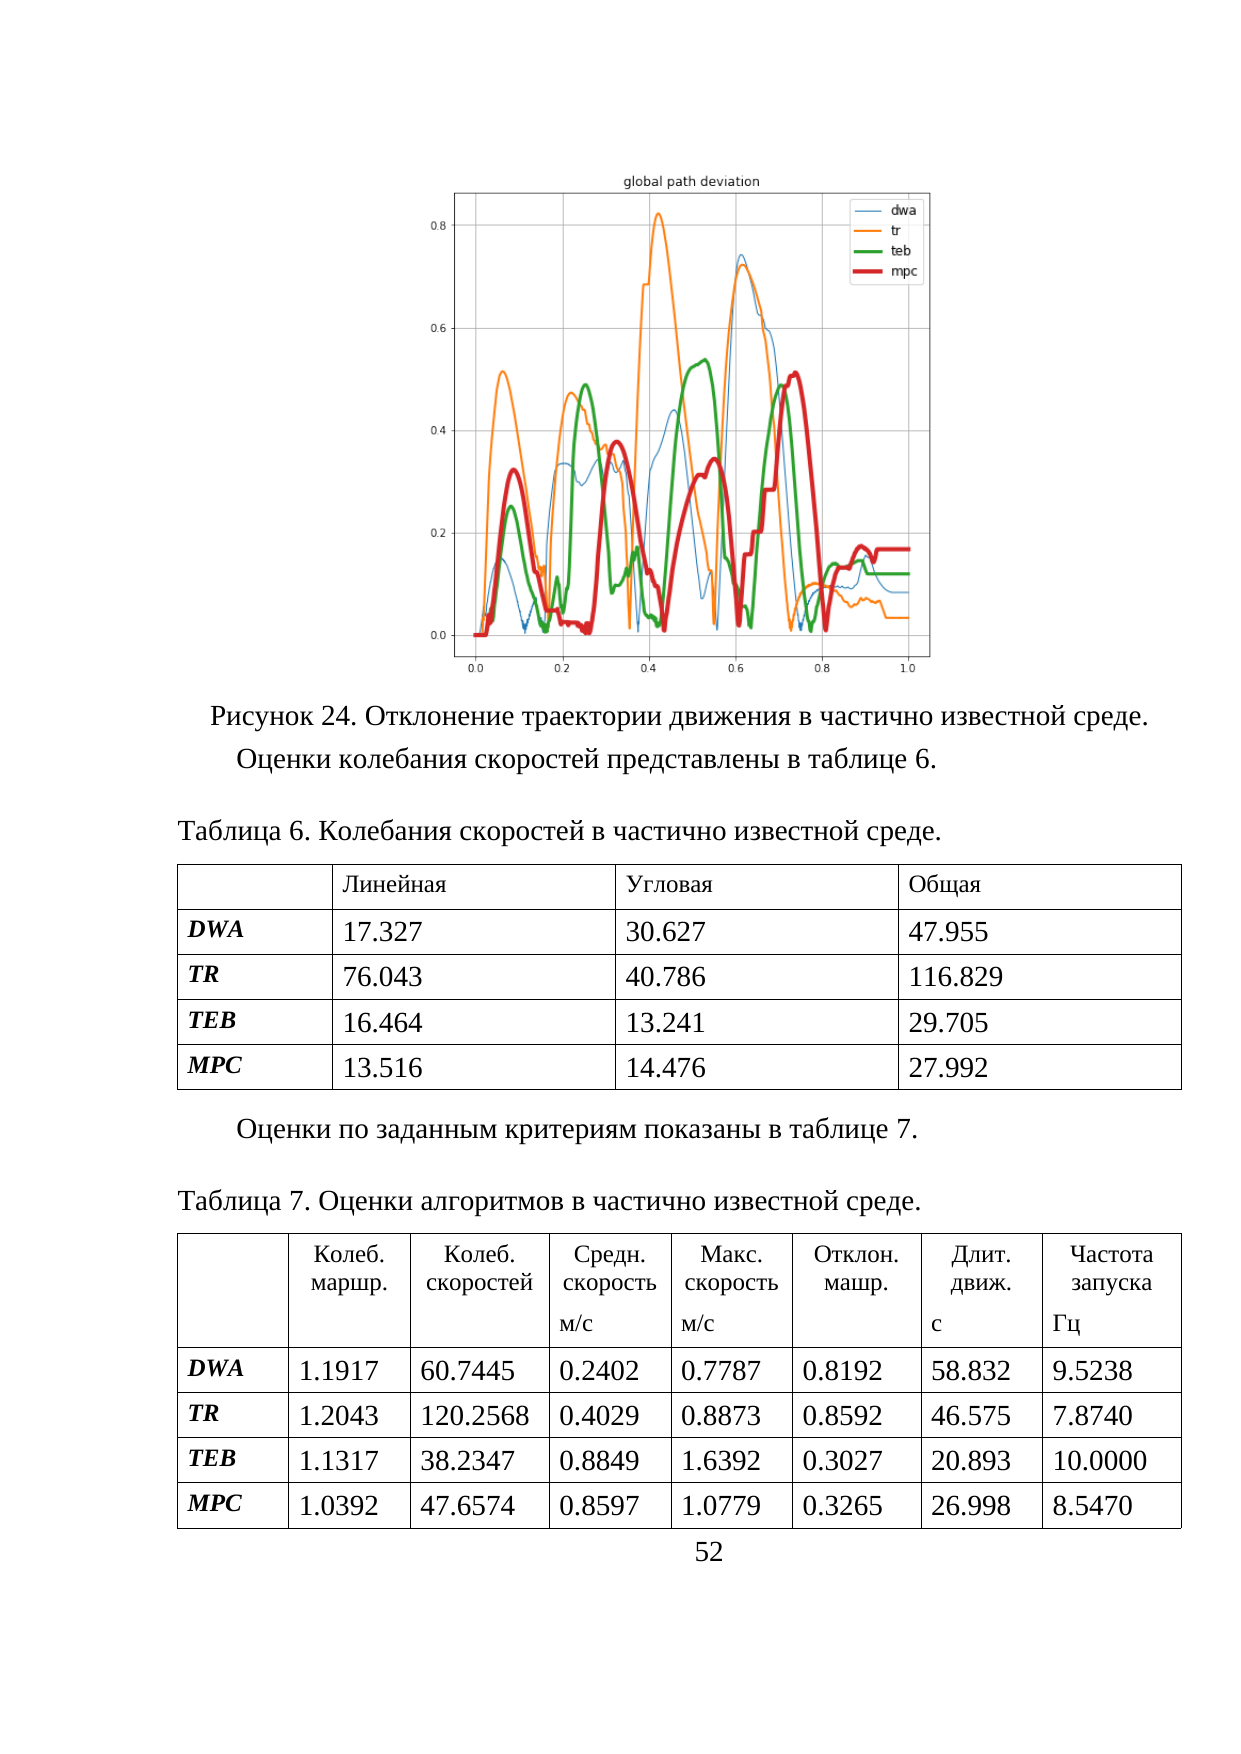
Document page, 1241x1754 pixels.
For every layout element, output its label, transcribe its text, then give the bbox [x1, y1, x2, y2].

table_cell 0.8873 [672, 1393, 792, 1437]
table_cell 60.7445 [411, 1348, 549, 1392]
table_header Общая [899, 865, 1181, 909]
table_cell 16.464 [333, 1000, 615, 1044]
table_cell 29.705 [899, 1000, 1181, 1044]
table_cell 38.2347 [411, 1438, 549, 1482]
text Таблица 7. Оценки алгоритмов в частично известной среде. [177, 1183, 1181, 1216]
table_header Отклон. машр. [793, 1234, 921, 1302]
table_cell 26.998 [922, 1483, 1042, 1527]
table_cell [411, 1302, 549, 1347]
table_header Средн. скорость [550, 1234, 671, 1302]
table_cell DWA [178, 910, 332, 954]
table_cell 76.043 [333, 955, 615, 999]
table_cell 13.241 [616, 1000, 898, 1044]
table_cell 7.8740 [1043, 1393, 1181, 1437]
table_cell 0.8597 [550, 1483, 671, 1527]
picture [457, 168, 901, 682]
table_header Частота запуска [1043, 1234, 1181, 1302]
table_cell 13.516 [333, 1045, 615, 1089]
table_cell 1.0779 [672, 1483, 792, 1527]
table_cell 20.893 [922, 1438, 1042, 1482]
table_cell 30.627 [616, 910, 898, 954]
table_header Угловая [616, 865, 898, 909]
text Таблица 6. Колебания скоростей в частично известной среде. [177, 813, 1181, 847]
table_cell MPC [178, 1483, 288, 1527]
table_cell 0.8849 [550, 1438, 671, 1482]
table_cell 58.832 [922, 1348, 1042, 1392]
table_cell 10.0000 [1043, 1438, 1181, 1482]
table_header [178, 865, 332, 909]
table_cell 1.0392 [289, 1483, 410, 1527]
table_cell с [922, 1302, 1042, 1347]
table_header Колеб. маршр. [289, 1234, 410, 1302]
table_cell 0.8192 [793, 1348, 921, 1392]
table_header Макс. скорость [672, 1234, 792, 1302]
text Рисунок 24. Отклонение траектории движения в частично известной среде. [181, 682, 1178, 732]
table_cell 40.786 [616, 955, 898, 999]
table_cell 0.3027 [793, 1438, 921, 1482]
table_header [178, 1234, 288, 1302]
table_cell 27.992 [899, 1045, 1181, 1089]
table_cell MPC [178, 1045, 332, 1089]
table_cell TR [178, 955, 332, 999]
table_cell 8.5470 [1043, 1483, 1181, 1527]
table_header Линейная [333, 865, 615, 909]
table_cell 116.829 [899, 955, 1181, 999]
table_header Длит. движ. [922, 1234, 1042, 1302]
table_cell 14.476 [616, 1045, 898, 1089]
table_cell [793, 1302, 921, 1347]
table_cell 1.2043 [289, 1393, 410, 1437]
table_cell 0.3265 [793, 1483, 921, 1527]
table_cell TR [178, 1393, 288, 1437]
table_cell 1.1917 [289, 1348, 410, 1392]
table_cell 46.575 [922, 1393, 1042, 1437]
table_cell 0.4029 [550, 1393, 671, 1437]
text Оценки колебания скоростей представлены в таблице 6. [177, 741, 1181, 775]
text Оценки по заданным критериям показаны в таблице 7. [177, 1111, 1181, 1144]
table_cell [289, 1302, 410, 1347]
table_cell 0.2402 [550, 1348, 671, 1392]
table_cell 47.955 [899, 910, 1181, 954]
table_cell 0.8592 [793, 1393, 921, 1437]
table_cell DWA [178, 1348, 288, 1392]
table_cell м/с [550, 1302, 671, 1347]
table_cell 17.327 [333, 910, 615, 954]
table_cell м/с [672, 1302, 792, 1347]
table_cell 1.1317 [289, 1438, 410, 1482]
table_cell 120.2568 [411, 1393, 549, 1437]
table_header Колеб. скоростей [411, 1234, 549, 1302]
table_cell 47.6574 [411, 1483, 549, 1527]
table_cell TEB [178, 1438, 288, 1482]
table_cell Гц [1043, 1302, 1181, 1347]
table_cell 9.5238 [1043, 1348, 1181, 1392]
table_cell TEB [178, 1000, 332, 1044]
table_cell 0.7787 [672, 1348, 792, 1392]
table_cell [178, 1302, 288, 1347]
table_cell 1.6392 [672, 1438, 792, 1482]
